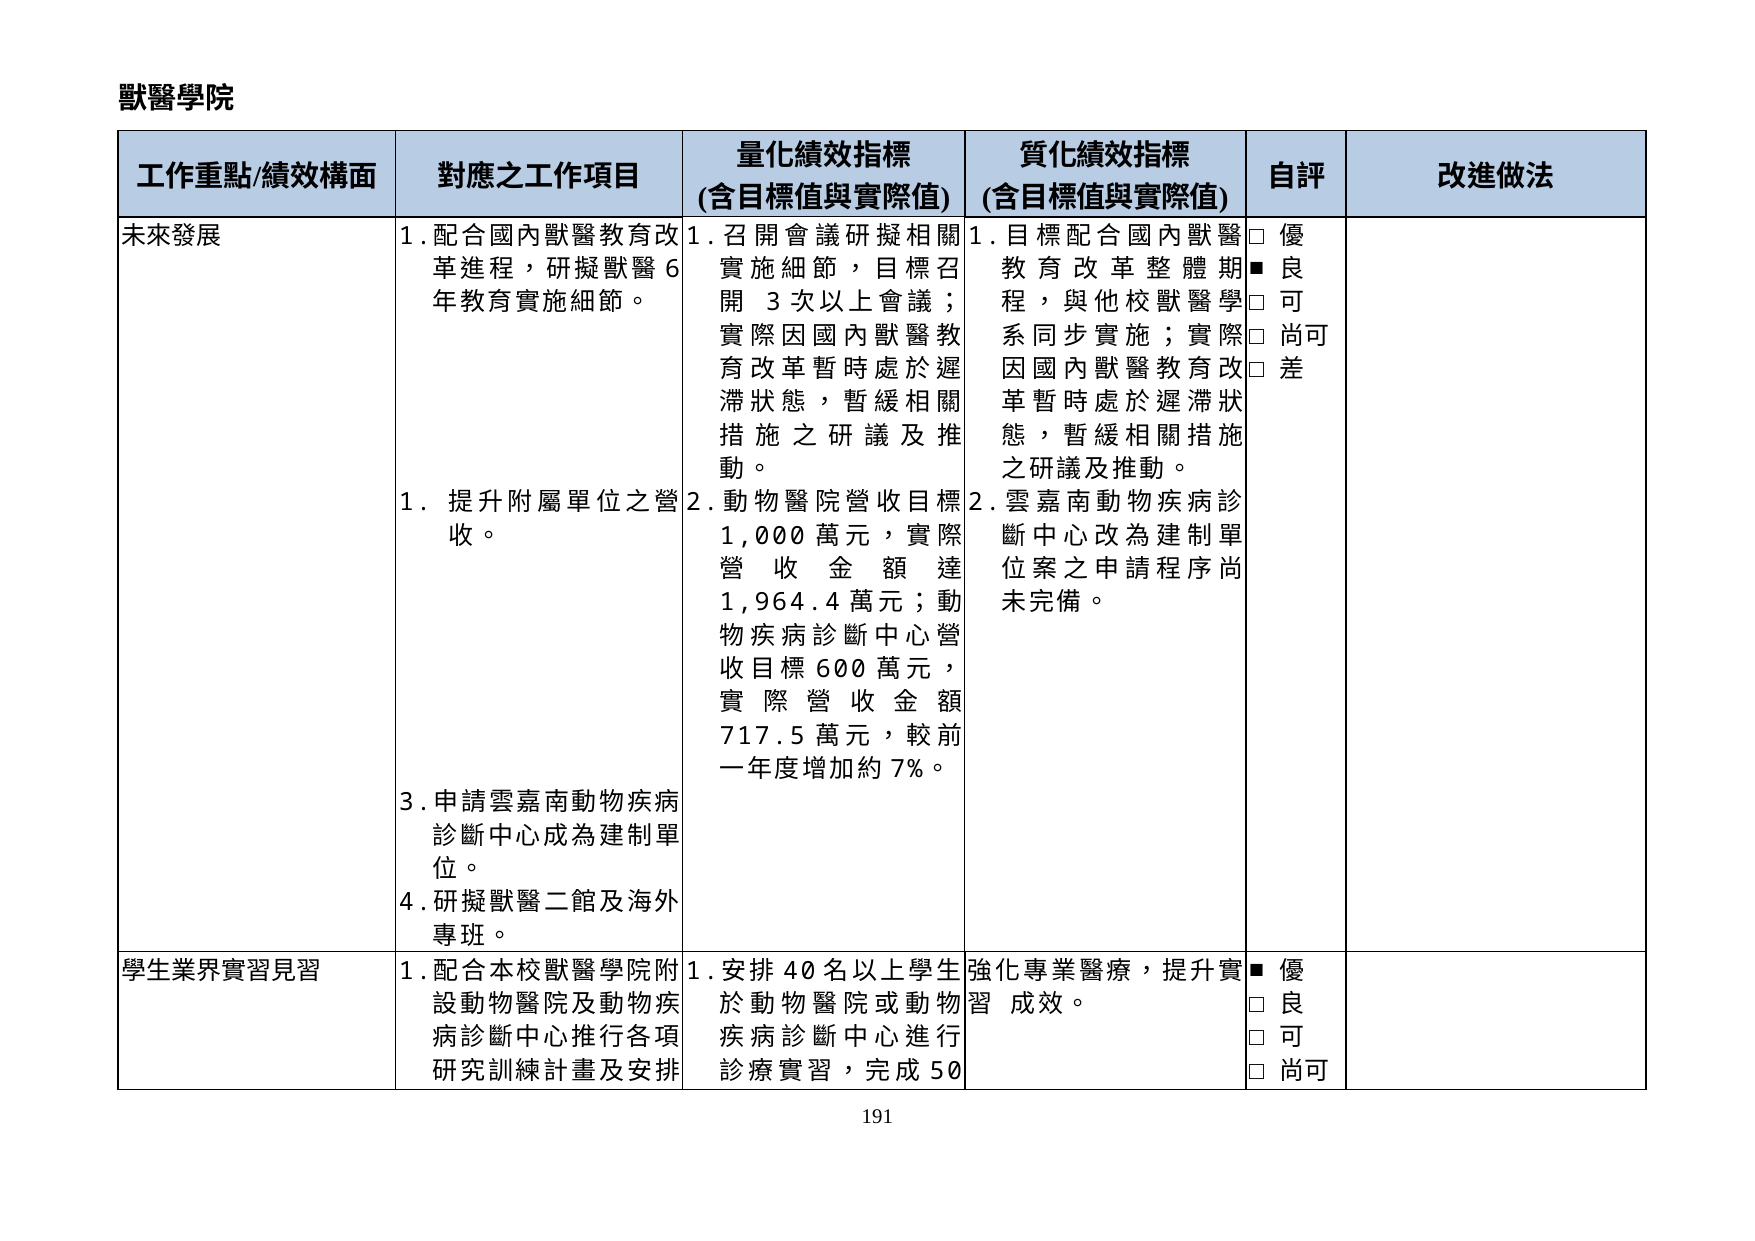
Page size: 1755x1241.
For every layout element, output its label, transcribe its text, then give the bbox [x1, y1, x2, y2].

table_cell 1.安排40名以上學生於動物醫院或動物疾病診斷中心進行診療實習，完成50 [683, 952, 964, 1089]
table_cell □ 優 ■ 良 □ 可 □ 尚可 □ 差 [1247, 218, 1345, 951]
table_cell ■ 優 □ 良 □ 可 □ 尚可 [1247, 952, 1345, 1089]
table_cell 1.配合國內獸醫教育改革進程，研擬獸醫6年教育實施細節。 提升附屬單位之營收。 3.申請雲嘉南動物疾病診斷中心成為建制單位。 4.研擬獸醫二館及海外 專班。 [396, 218, 682, 951]
table_header 質化績效指標 (含目標值與實際值) [966, 131, 1245, 216]
table_header 對應之工作項目 [396, 131, 682, 216]
table_cell 1.配合本校獸醫學院附設動物醫院及動物疾病診斷中心推行各項研究訓練計畫及安排 [396, 952, 682, 1089]
table_cell 強化專業醫療，提升實習 成效。 [966, 952, 1245, 1089]
text 獸醫學院 [118, 75, 1636, 117]
table_cell [1347, 952, 1645, 1089]
table_header 工作重點/績效構面 [119, 131, 395, 216]
table_header 改進做法 [1347, 131, 1645, 216]
table_cell [1347, 218, 1645, 951]
table_cell 1.目標配合國內獸醫教育改革整體期程，與他校獸醫學系同步實施；實際因國內獸醫教育改革暫時處於遲滯狀態，暫緩相關措施之研議及推動。 2.雲嘉南動物疾病診斷中心改為建制單位案之申請程序尚未完備。 [965, 218, 1245, 951]
table_header 自評 [1247, 131, 1345, 216]
table_header 量化績效指標 (含目標值與實際值) [683, 131, 964, 216]
table_cell 學生業界實習見習 [119, 952, 395, 1089]
table_cell 1.召開會議研擬相關實施細節，目標召開 3次以上會議；實際因國內獸醫教育改革暫時處於遲滯狀態，暫緩相關措施之研議及推動。 2.動物醫院營收目標1,000萬元，實際營收金額達1,964.4萬元；動物疾病診斷中心營收目標600萬元，實際營收金額 717.5萬元，較前一年度增加約7%。 [683, 217, 964, 951]
table_cell 未來發展 [119, 218, 395, 951]
